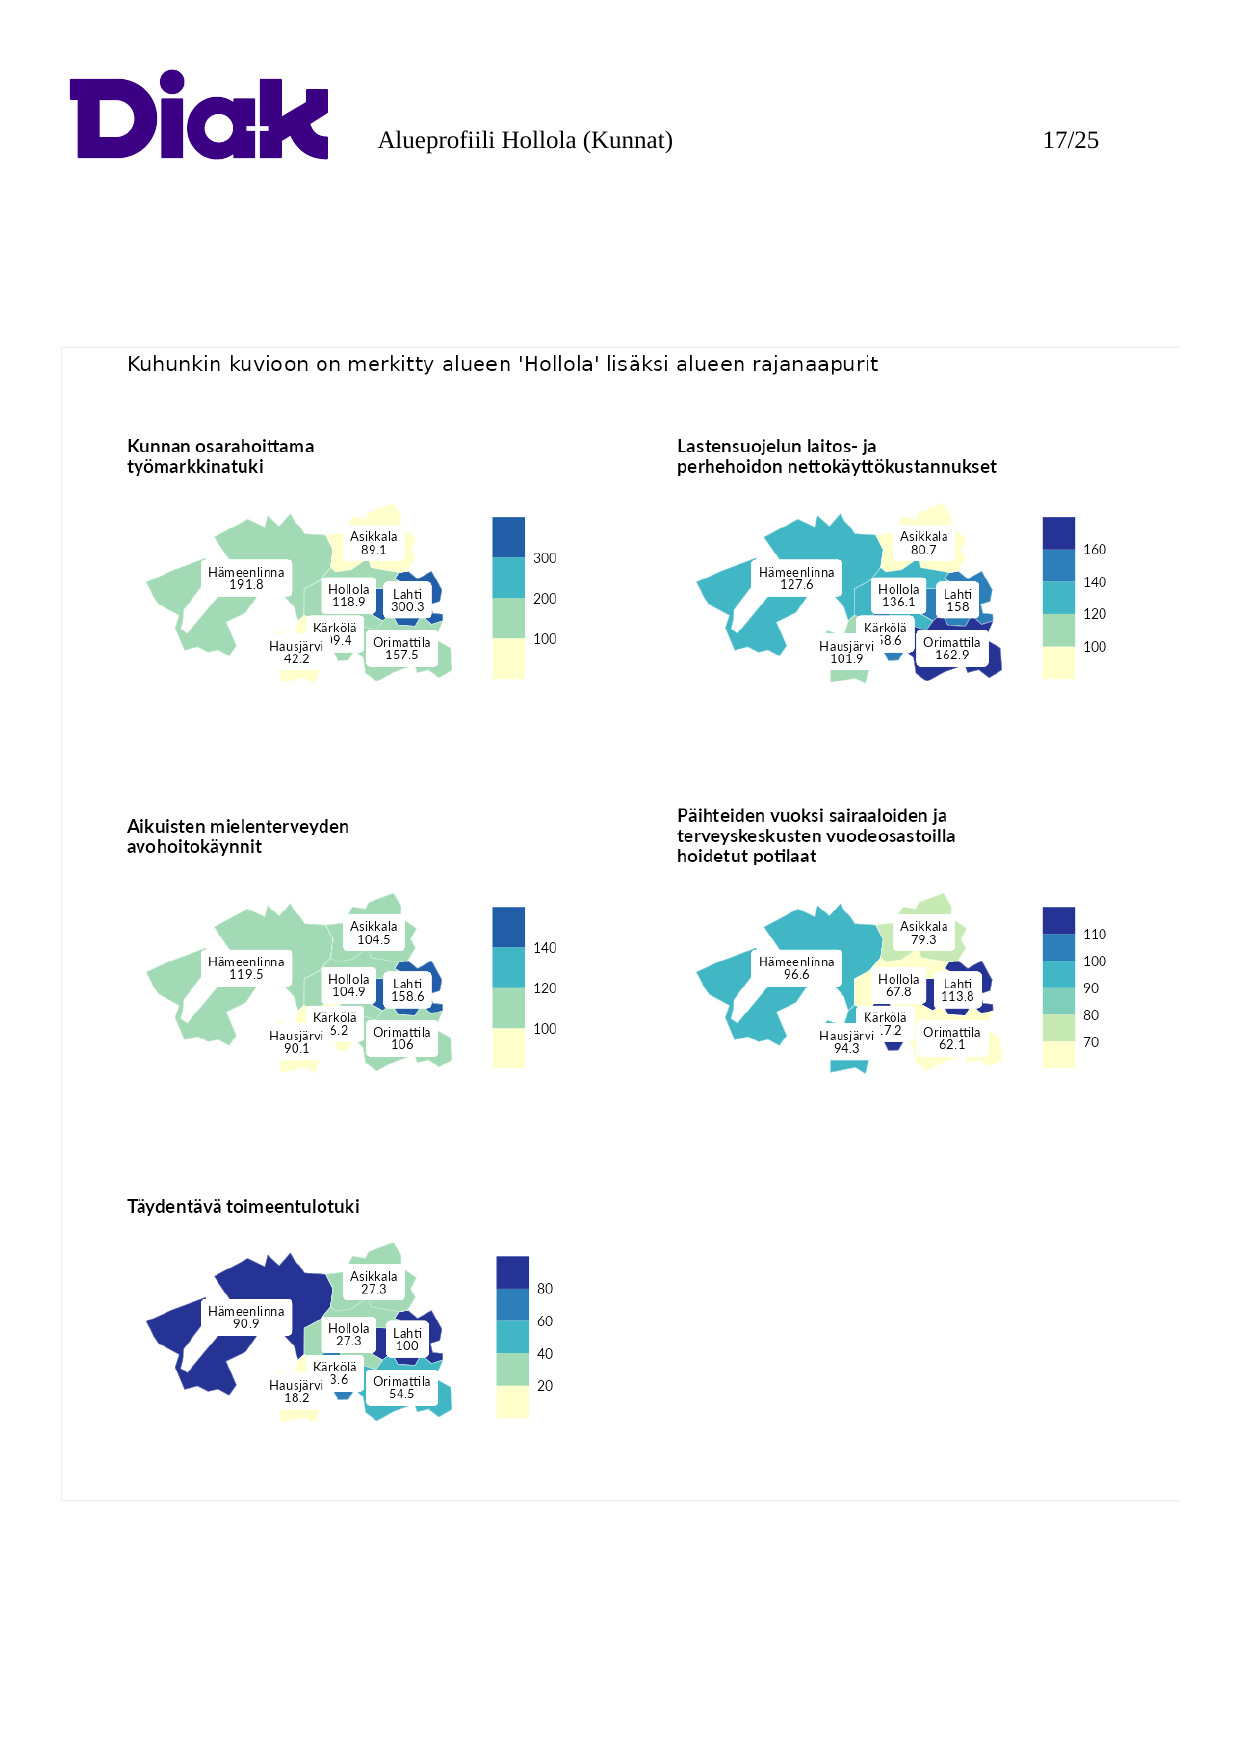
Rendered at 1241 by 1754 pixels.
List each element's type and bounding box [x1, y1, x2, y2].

picture [61, 196, 1179, 1651]
